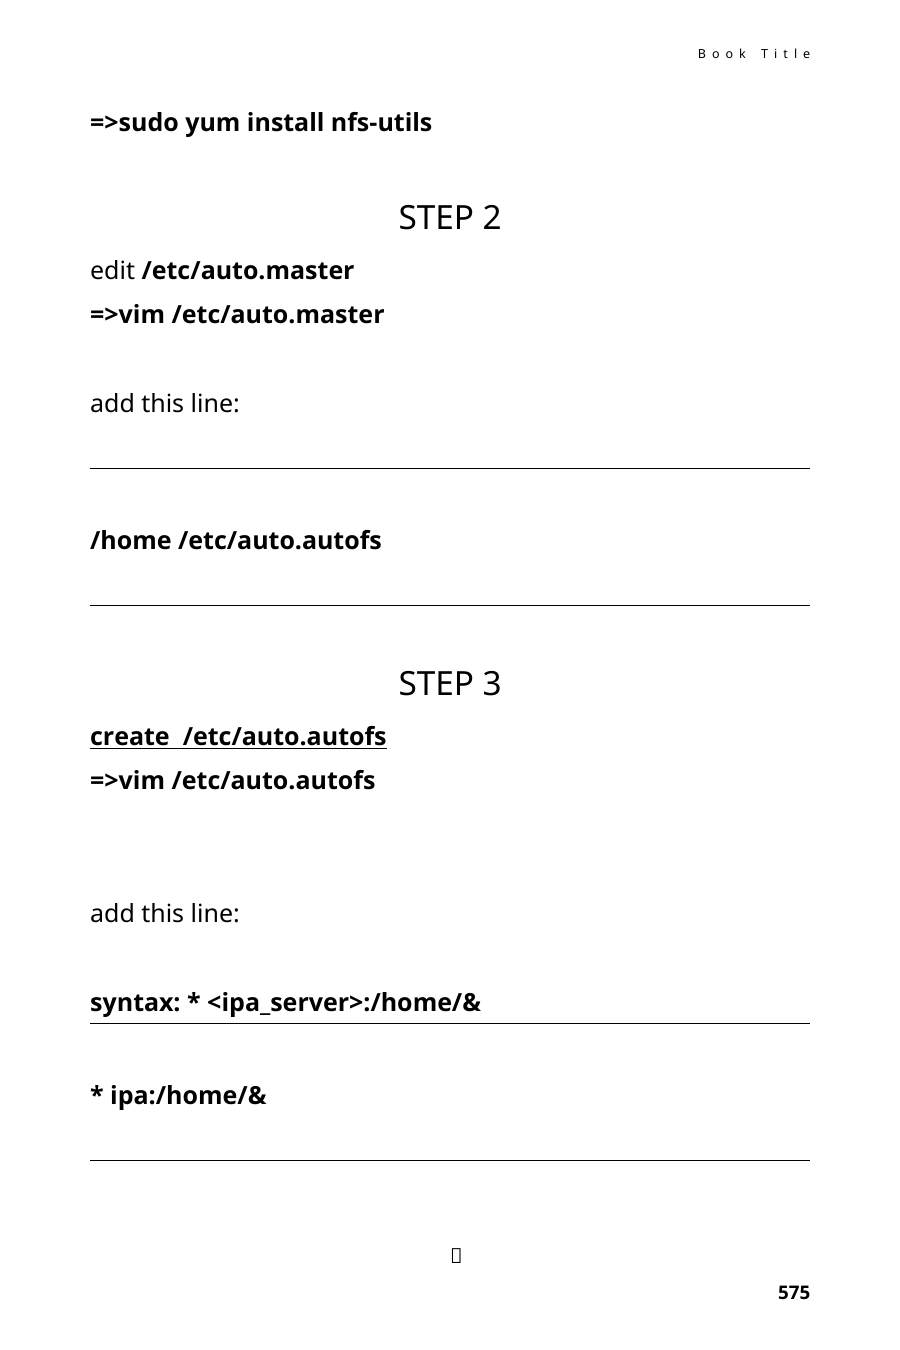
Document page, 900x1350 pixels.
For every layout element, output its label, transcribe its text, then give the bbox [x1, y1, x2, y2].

text syntax: * <ipa_server>:/home/& [90, 984, 810, 1023]
text add this line: [90, 896, 810, 930]
text =>sudo yum install nfs-utils [90, 105, 810, 139]
text * ipa:/home/& [90, 1077, 810, 1112]
text STEP 2 [90, 193, 810, 239]
text /home /etc/auto.autofs [90, 523, 810, 557]
text add this line: [90, 385, 810, 419]
text =>vim /etc/auto.autofs [90, 763, 810, 797]
text create /etc/auto.autofs [90, 719, 810, 753]
text =>vim /etc/auto.master [90, 297, 810, 331]
text edit /etc/auto.master [90, 252, 810, 287]
text STEP 3 [90, 660, 810, 705]
